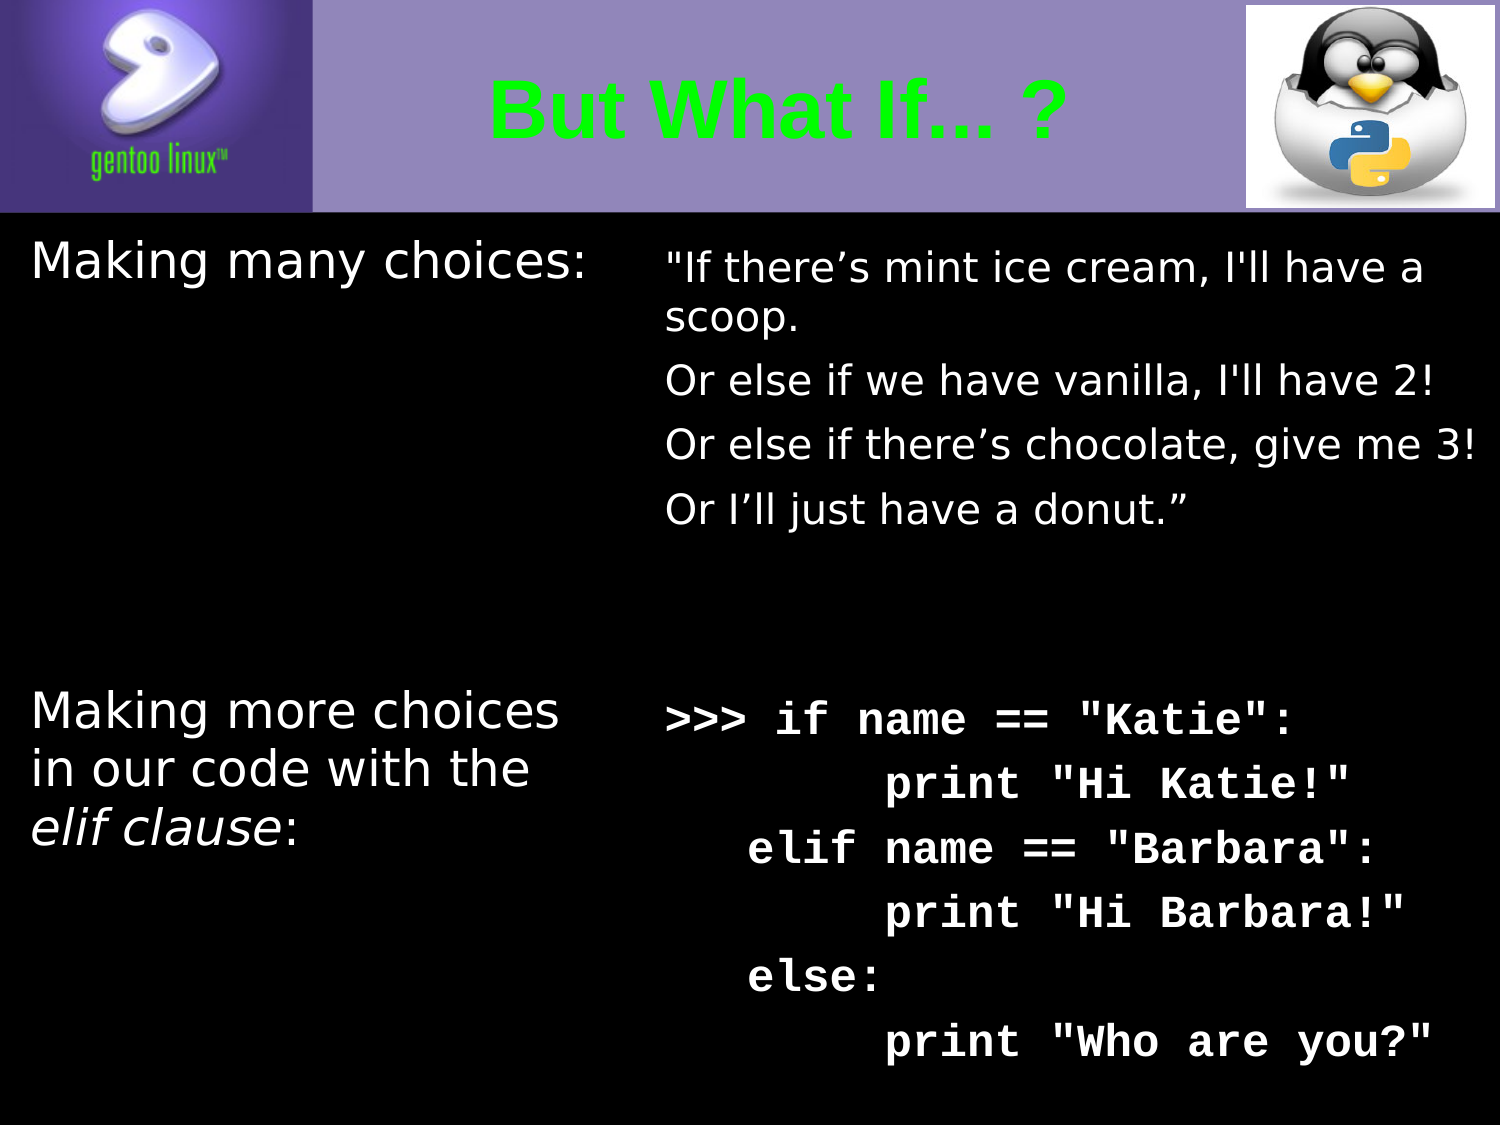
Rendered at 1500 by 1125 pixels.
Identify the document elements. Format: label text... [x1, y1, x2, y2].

list Making many choices: Making more choices in our code with the elif clause: [11, 232, 597, 869]
picture [1246, 5, 1495, 208]
list "If there’s mint ice cream, I'll have a scoop. Or else if we have vanilla, I'll have 2! Or else if there’s chocolate, give me 3! Or I’ll just have a donut.” >>> if name == "Katie": print "Hi Katie!" elif name == "Barbara": print "Hi Barbara!" else: print "Who are you?" [645, 244, 1488, 1070]
picture [0, 0, 302, 184]
title But What If... ? [324, 12, 1235, 201]
